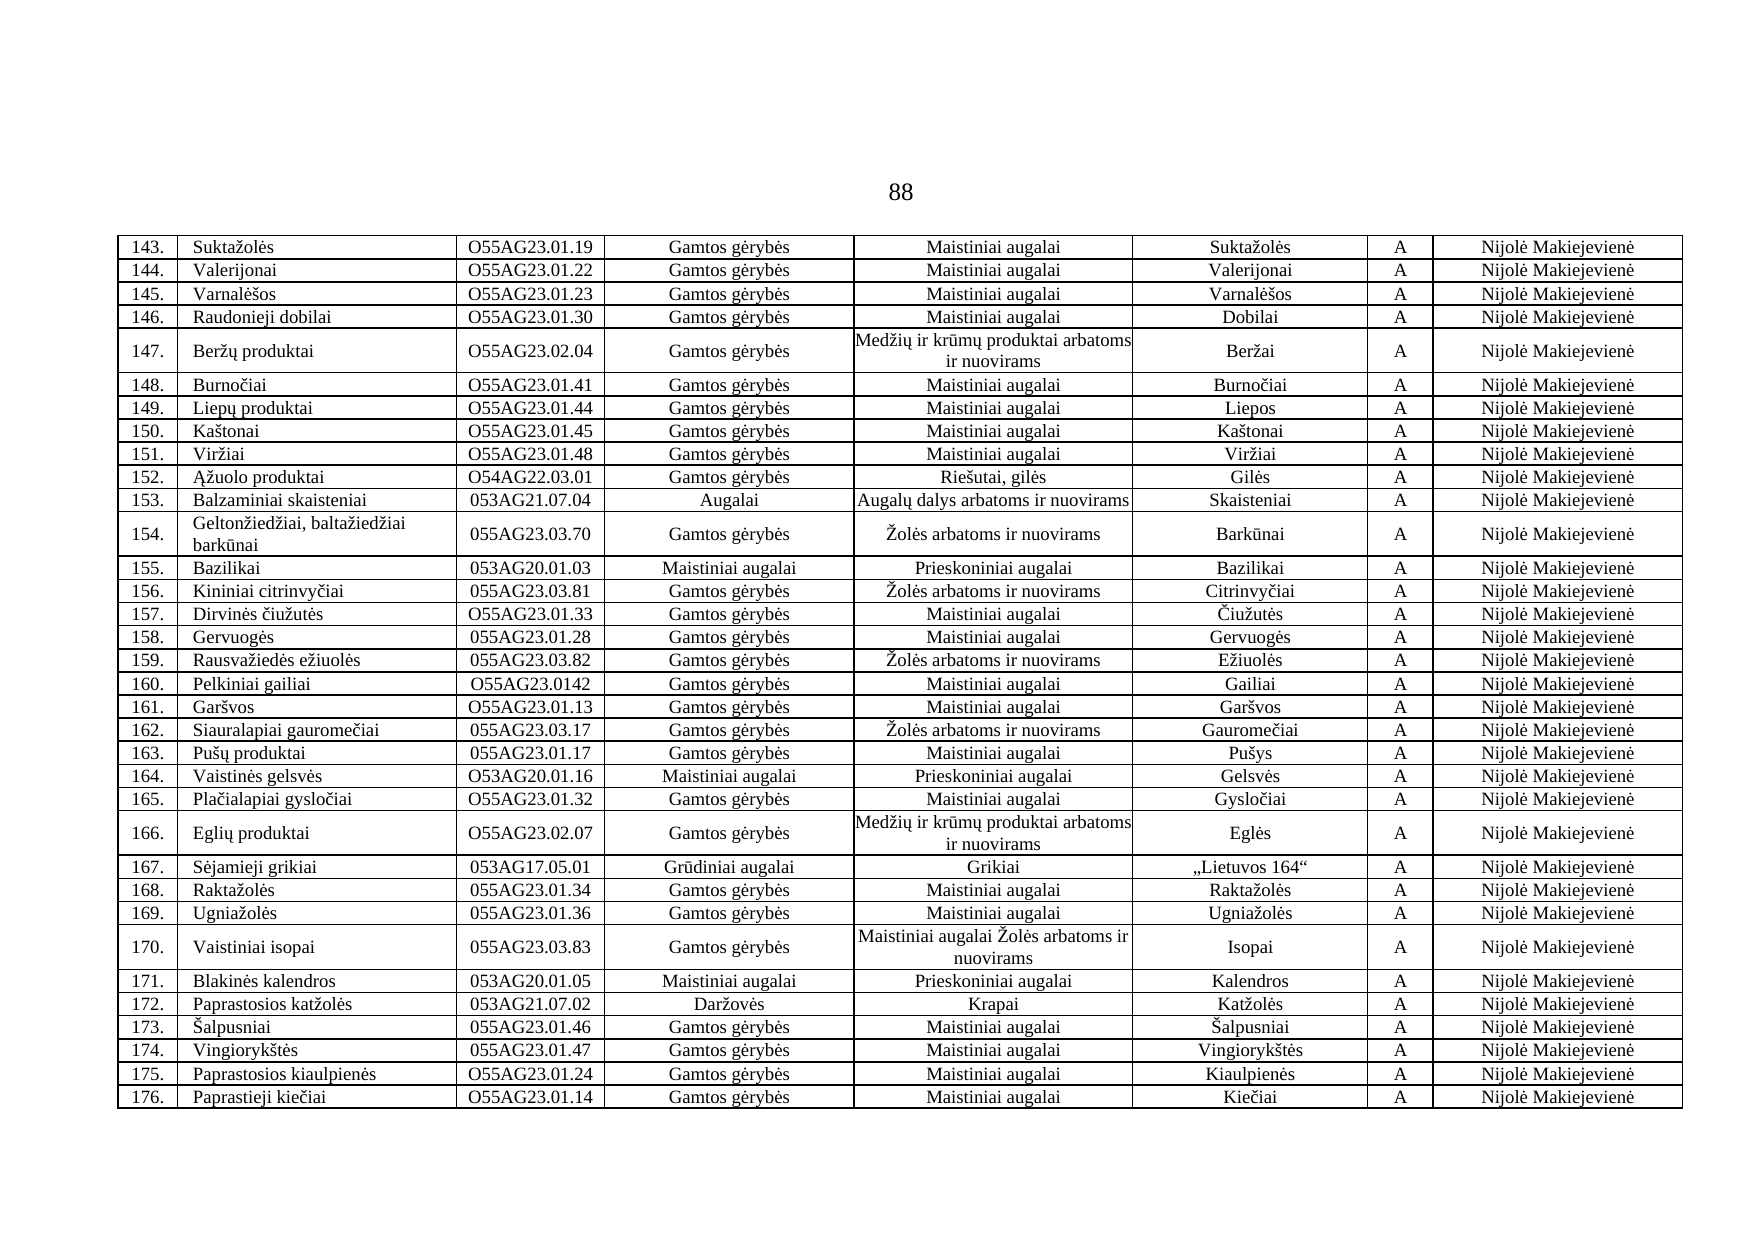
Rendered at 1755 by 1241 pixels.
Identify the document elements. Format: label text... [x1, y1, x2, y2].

table_cell A [1368, 742, 1432, 763]
table_cell Nijolė Makiejevienė [1434, 443, 1682, 464]
table_cell 172. [119, 993, 177, 1015]
table_cell Čiužutės [1133, 603, 1367, 625]
table_cell Nijolė Makiejevienė [1434, 673, 1682, 694]
table_cell 055AG23.03.82 [457, 650, 604, 671]
table_cell Gamtos gėrybės [605, 260, 853, 281]
table_cell 143. [119, 236, 177, 258]
table_cell 155. [119, 557, 177, 578]
table_cell 159. [119, 650, 177, 671]
table_cell Kaštonai [1133, 420, 1367, 441]
table_cell Gamtos gėrybės [605, 719, 853, 740]
table_cell A [1368, 626, 1432, 648]
table_cell Katžolės [1133, 993, 1367, 1015]
table_cell Nijolė Makiejevienė [1434, 283, 1682, 304]
table_cell Nijolė Makiejevienė [1434, 1063, 1682, 1084]
table_cell Gamtos gėrybės [605, 742, 853, 763]
table_cell Riešutai, gilės [855, 466, 1132, 487]
table_cell O55AG23.01.30 [457, 306, 604, 327]
table_cell „Lietuvos 164“ [1133, 856, 1367, 877]
table_cell Varnalėšos [178, 283, 456, 304]
table_cell Valerijonai [178, 260, 456, 281]
table_cell Gamtos gėrybės [605, 1086, 853, 1107]
table_cell O55AG23.01.13 [457, 696, 604, 717]
table_cell 176. [119, 1086, 177, 1107]
table_cell Kiaulpienės [1133, 1063, 1367, 1084]
table_cell O55AG23.01.22 [457, 260, 604, 281]
table_cell A [1368, 788, 1432, 810]
table_cell Krapai [855, 993, 1132, 1015]
table_cell Bazilikai [1133, 557, 1367, 578]
table_cell Maistiniai augalai [855, 397, 1132, 418]
table_cell 055AG23.03.70 [457, 512, 604, 555]
table_cell Maistiniai augalai [605, 970, 853, 992]
table_cell 055AG23.01.28 [457, 626, 604, 648]
table_cell Gamtos gėrybės [605, 580, 853, 602]
table_cell Augalai [605, 489, 853, 511]
table_cell 053AG20.01.03 [457, 557, 604, 578]
table_cell Ugniažolės [178, 902, 456, 924]
table_cell Blakinės kalendros [178, 970, 456, 992]
table_cell Valerijonai [1133, 260, 1367, 281]
table_cell Nijolė Makiejevienė [1434, 626, 1682, 648]
table_cell Gamtos gėrybės [605, 512, 853, 555]
table_cell Maistiniai augalai [855, 306, 1132, 327]
table_cell 053AG21.07.02 [457, 993, 604, 1015]
table_cell Sėjamieji grikiai [178, 856, 456, 877]
table_cell Pušų produktai [178, 742, 456, 763]
table_cell Burnočiai [178, 373, 456, 395]
table_cell Žolės arbatoms ir nuovirams [855, 650, 1132, 671]
table_cell O55AG23.01.44 [457, 397, 604, 418]
table_cell 149. [119, 397, 177, 418]
table_cell A [1368, 580, 1432, 602]
table_cell O55AG23.01.48 [457, 443, 604, 464]
table_cell Nijolė Makiejevienė [1434, 925, 1682, 968]
table_cell 164. [119, 765, 177, 787]
table_cell 154. [119, 512, 177, 555]
table_cell A [1368, 236, 1432, 258]
table_cell Ąžuolo produktai [178, 466, 456, 487]
table_cell 053AG20.01.05 [457, 970, 604, 992]
table_cell Balzaminiai skaisteniai [178, 489, 456, 511]
table_cell 161. [119, 696, 177, 717]
table_cell A [1368, 1040, 1432, 1061]
table_cell Varnalėšos [1133, 283, 1367, 304]
table_cell Nijolė Makiejevienė [1434, 1086, 1682, 1107]
table_cell O55AG23.0142 [457, 673, 604, 694]
table_cell A [1368, 397, 1432, 418]
table_cell Gamtos gėrybės [605, 902, 853, 924]
table_cell Raudonieji dobilai [178, 306, 456, 327]
table_cell Barkūnai [1133, 512, 1367, 555]
table_cell A [1368, 373, 1432, 395]
table_cell A [1368, 260, 1432, 281]
table_cell Nijolė Makiejevienė [1434, 970, 1682, 992]
table_cell A [1368, 925, 1432, 968]
table_cell Maistiniai augalai [855, 902, 1132, 924]
table_cell Dobilai [1133, 306, 1367, 327]
table_cell O55AG23.02.04 [457, 329, 604, 372]
table_cell Gamtos gėrybės [605, 650, 853, 671]
table_cell Nijolė Makiejevienė [1434, 788, 1682, 810]
table_cell Gamtos gėrybės [605, 603, 853, 625]
table_cell 166. [119, 811, 177, 854]
table_cell 145. [119, 283, 177, 304]
table_cell Maistiniai augalai [855, 443, 1132, 464]
table_cell Nijolė Makiejevienė [1434, 856, 1682, 877]
table_cell Gamtos gėrybės [605, 879, 853, 901]
table_cell Gelsvės [1133, 765, 1367, 787]
table_cell O55AG23.01.32 [457, 788, 604, 810]
table_cell 152. [119, 466, 177, 487]
table_cell Suktažolės [1133, 236, 1367, 258]
table_cell Kiečiai [1133, 1086, 1367, 1107]
table_cell O55AG23.02.07 [457, 811, 604, 854]
table_cell O55AG23.01.45 [457, 420, 604, 441]
table_cell Nijolė Makiejevienė [1434, 512, 1682, 555]
table_cell 055AG23.01.17 [457, 742, 604, 763]
table_cell Gervuogės [1133, 626, 1367, 648]
table_cell 055AG23.03.17 [457, 719, 604, 740]
table_cell Nijolė Makiejevienė [1434, 306, 1682, 327]
table_cell Gamtos gėrybės [605, 373, 853, 395]
table_cell 156. [119, 580, 177, 602]
table_cell Gamtos gėrybės [605, 788, 853, 810]
table_cell Kalendros [1133, 970, 1367, 992]
table_cell Maistiniai augalai [855, 603, 1132, 625]
table_cell 053AG17.05.01 [457, 856, 604, 877]
table_cell Gamtos gėrybės [605, 626, 853, 648]
table_cell Nijolė Makiejevienė [1434, 260, 1682, 281]
table_cell Maistiniai augalai [605, 765, 853, 787]
table_cell Nijolė Makiejevienė [1434, 879, 1682, 901]
table_cell Skaisteniai [1133, 489, 1367, 511]
table_cell Gamtos gėrybės [605, 306, 853, 327]
table_cell Maistiniai augalai [855, 236, 1132, 258]
table_cell Pelkiniai gailiai [178, 673, 456, 694]
table_cell Nijolė Makiejevienė [1434, 1040, 1682, 1061]
table_cell Raktažolės [1133, 879, 1367, 901]
table_cell Liepos [1133, 397, 1367, 418]
table_cell Augalų dalys arbatoms ir nuovirams [855, 489, 1132, 511]
table_cell A [1368, 306, 1432, 327]
table_cell Gamtos gėrybės [605, 673, 853, 694]
table_cell Maistiniai augalai [855, 1016, 1132, 1038]
table_cell 173. [119, 1016, 177, 1038]
table_cell Nijolė Makiejevienė [1434, 765, 1682, 787]
table_cell Nijolė Makiejevienė [1434, 489, 1682, 511]
table_cell Citrinvyčiai [1133, 580, 1367, 602]
table_cell 167. [119, 856, 177, 877]
table_cell 055AG23.01.34 [457, 879, 604, 901]
table_cell Gauromečiai [1133, 719, 1367, 740]
table_cell Nijolė Makiejevienė [1434, 811, 1682, 854]
table_cell Burnočiai [1133, 373, 1367, 395]
table_cell A [1368, 902, 1432, 924]
table_cell Maistiniai augalai [605, 557, 853, 578]
table_cell Pušys [1133, 742, 1367, 763]
table_cell 170. [119, 925, 177, 968]
table_cell A [1368, 650, 1432, 671]
table_cell Nijolė Makiejevienė [1434, 329, 1682, 372]
table_cell A [1368, 1063, 1432, 1084]
table_cell 147. [119, 329, 177, 372]
table_cell Nijolė Makiejevienė [1434, 557, 1682, 578]
table_cell Gamtos gėrybės [605, 397, 853, 418]
table_cell Isopai [1133, 925, 1367, 968]
table_cell Ugniažolės [1133, 902, 1367, 924]
table_cell Nijolė Makiejevienė [1434, 420, 1682, 441]
table_cell Maistiniai augalai [855, 373, 1132, 395]
table_cell 055AG23.01.47 [457, 1040, 604, 1061]
table_cell 055AG23.03.83 [457, 925, 604, 968]
table_cell O55AG23.01.19 [457, 236, 604, 258]
table_cell A [1368, 466, 1432, 487]
table_cell A [1368, 420, 1432, 441]
table_cell Maistiniai augalai [855, 626, 1132, 648]
table_cell A [1368, 765, 1432, 787]
table_cell Žolės arbatoms ir nuovirams [855, 580, 1132, 602]
table_cell Maistiniai augalai [855, 420, 1132, 441]
table_cell Plačialapiai gysločiai [178, 788, 456, 810]
table_cell A [1368, 557, 1432, 578]
table_cell 163. [119, 742, 177, 763]
table_cell Maistiniai augalai [855, 788, 1132, 810]
table_cell Suktažolės [178, 236, 456, 258]
table_cell Gilės [1133, 466, 1367, 487]
table_cell 157. [119, 603, 177, 625]
table_cell Gamtos gėrybės [605, 1040, 853, 1061]
table_cell Viržiai [1133, 443, 1367, 464]
table_cell Nijolė Makiejevienė [1434, 397, 1682, 418]
table_cell 148. [119, 373, 177, 395]
table_cell 171. [119, 970, 177, 992]
table_cell Maistiniai augalai [855, 1086, 1132, 1107]
table_cell 165. [119, 788, 177, 810]
table_cell Gamtos gėrybės [605, 466, 853, 487]
table_cell Raktažolės [178, 879, 456, 901]
table_cell Nijolė Makiejevienė [1434, 650, 1682, 671]
table_cell A [1368, 1016, 1432, 1038]
table_cell Gamtos gėrybės [605, 329, 853, 372]
table_cell A [1368, 329, 1432, 372]
table_cell 168. [119, 879, 177, 901]
table_cell Gamtos gėrybės [605, 925, 853, 968]
table_cell Eglės [1133, 811, 1367, 854]
table_cell Paprastieji kiečiai [178, 1086, 456, 1107]
table_cell Žolės arbatoms ir nuovirams [855, 512, 1132, 555]
table_cell Maistiniai augalai [855, 742, 1132, 763]
table_cell Nijolė Makiejevienė [1434, 719, 1682, 740]
table_cell 160. [119, 673, 177, 694]
table_cell Viržiai [178, 443, 456, 464]
table_cell Geltonžiedžiai, baltažiedžiai barkūnai [178, 512, 456, 555]
table_cell Paprastosios kiaulpienės [178, 1063, 456, 1084]
table_cell Nijolė Makiejevienė [1434, 993, 1682, 1015]
table_cell A [1368, 993, 1432, 1015]
table_cell Vingiorykštės [178, 1040, 456, 1061]
table_cell Nijolė Makiejevienė [1434, 373, 1682, 395]
table_cell 153. [119, 489, 177, 511]
table_cell O54AG22.03.01 [457, 466, 604, 487]
table_cell Vaistiniai isopai [178, 925, 456, 968]
table_cell 053AG21.07.04 [457, 489, 604, 511]
table_cell Nijolė Makiejevienė [1434, 236, 1682, 258]
table_cell Nijolė Makiejevienė [1434, 696, 1682, 717]
table_cell A [1368, 970, 1432, 992]
table_cell A [1368, 879, 1432, 901]
table_cell Paprastosios katžolės [178, 993, 456, 1015]
table_cell Gamtos gėrybės [605, 696, 853, 717]
table_cell Grūdiniai augalai [605, 856, 853, 877]
table_cell Maistiniai augalai [855, 283, 1132, 304]
table_cell Dirvinės čiužutės [178, 603, 456, 625]
table_cell Nijolė Makiejevienė [1434, 580, 1682, 602]
table_cell Žolės arbatoms ir nuovirams [855, 719, 1132, 740]
table_cell Nijolė Makiejevienė [1434, 603, 1682, 625]
table_cell Maistiniai augalai [855, 1063, 1132, 1084]
table_cell Gamtos gėrybės [605, 811, 853, 854]
table_cell Gamtos gėrybės [605, 1016, 853, 1038]
table_cell 055AG23.01.46 [457, 1016, 604, 1038]
table_cell Maistiniai augalai [855, 673, 1132, 694]
table_cell Kaštonai [178, 420, 456, 441]
table_cell O55AG23.01.24 [457, 1063, 604, 1084]
table_cell 169. [119, 902, 177, 924]
table_cell Maistiniai augalai [855, 696, 1132, 717]
table_cell 144. [119, 260, 177, 281]
table_cell 175. [119, 1063, 177, 1084]
table_cell 146. [119, 306, 177, 327]
table_cell 174. [119, 1040, 177, 1061]
table_cell 150. [119, 420, 177, 441]
table_cell Gysločiai [1133, 788, 1367, 810]
table_cell Prieskoniniai augalai [855, 765, 1132, 787]
table_cell Nijolė Makiejevienė [1434, 902, 1682, 924]
table_cell Gamtos gėrybės [605, 443, 853, 464]
table_cell Prieskoniniai augalai [855, 970, 1132, 992]
table_cell 055AG23.01.36 [457, 902, 604, 924]
table_cell Nijolė Makiejevienė [1434, 742, 1682, 763]
table_cell O53AG20.01.16 [457, 765, 604, 787]
table_cell Maistiniai augalai Žolės arbatoms ir nuovirams [855, 925, 1132, 968]
table_cell O55AG23.01.14 [457, 1086, 604, 1107]
table_cell A [1368, 489, 1432, 511]
table_cell Daržovės [605, 993, 853, 1015]
table_cell Rausvažiedės ežiuolės [178, 650, 456, 671]
table_cell A [1368, 283, 1432, 304]
table_cell Maistiniai augalai [855, 1040, 1132, 1061]
table_cell 158. [119, 626, 177, 648]
table_cell Gamtos gėrybės [605, 283, 853, 304]
table_cell O55AG23.01.33 [457, 603, 604, 625]
table_cell Gervuogės [178, 626, 456, 648]
table_cell Liepų produktai [178, 397, 456, 418]
table_cell Siauralapiai gauromečiai [178, 719, 456, 740]
table_cell 151. [119, 443, 177, 464]
table_cell Bazilikai [178, 557, 456, 578]
table_cell 162. [119, 719, 177, 740]
table_cell Šalpusniai [178, 1016, 456, 1038]
table_cell Beržai [1133, 329, 1367, 372]
table_cell Medžių ir krūmų produktai arbatoms ir nuovirams [855, 811, 1132, 854]
table_cell A [1368, 673, 1432, 694]
table_cell A [1368, 603, 1432, 625]
table_cell A [1368, 512, 1432, 555]
table_cell 055AG23.03.81 [457, 580, 604, 602]
table_cell Garšvos [178, 696, 456, 717]
table_cell Vaistinės gelsvės [178, 765, 456, 787]
table_cell Šalpusniai [1133, 1016, 1367, 1038]
table_cell Prieskoniniai augalai [855, 557, 1132, 578]
table_cell Ežiuolės [1133, 650, 1367, 671]
table_cell Maistiniai augalai [855, 260, 1132, 281]
table_cell Medžių ir krūmų produktai arbatoms ir nuovirams [855, 329, 1132, 372]
table_cell Vingiorykštės [1133, 1040, 1367, 1061]
table_cell A [1368, 1086, 1432, 1107]
table_cell Maistiniai augalai [855, 879, 1132, 901]
table_cell Eglių produktai [178, 811, 456, 854]
table_cell A [1368, 856, 1432, 877]
table_cell Kininiai citrinvyčiai [178, 580, 456, 602]
table_cell O55AG23.01.41 [457, 373, 604, 395]
table_cell A [1368, 811, 1432, 854]
table_cell Gamtos gėrybės [605, 236, 853, 258]
table_cell Gamtos gėrybės [605, 1063, 853, 1084]
table_cell Nijolė Makiejevienė [1434, 466, 1682, 487]
table_cell Beržų produktai [178, 329, 456, 372]
table_cell Garšvos [1133, 696, 1367, 717]
table_cell Gailiai [1133, 673, 1367, 694]
table_cell Gamtos gėrybės [605, 420, 853, 441]
table_cell A [1368, 719, 1432, 740]
table_cell Nijolė Makiejevienė [1434, 1016, 1682, 1038]
table_cell A [1368, 443, 1432, 464]
table_cell O55AG23.01.23 [457, 283, 604, 304]
table_cell Grikiai [855, 856, 1132, 877]
table_cell A [1368, 696, 1432, 717]
